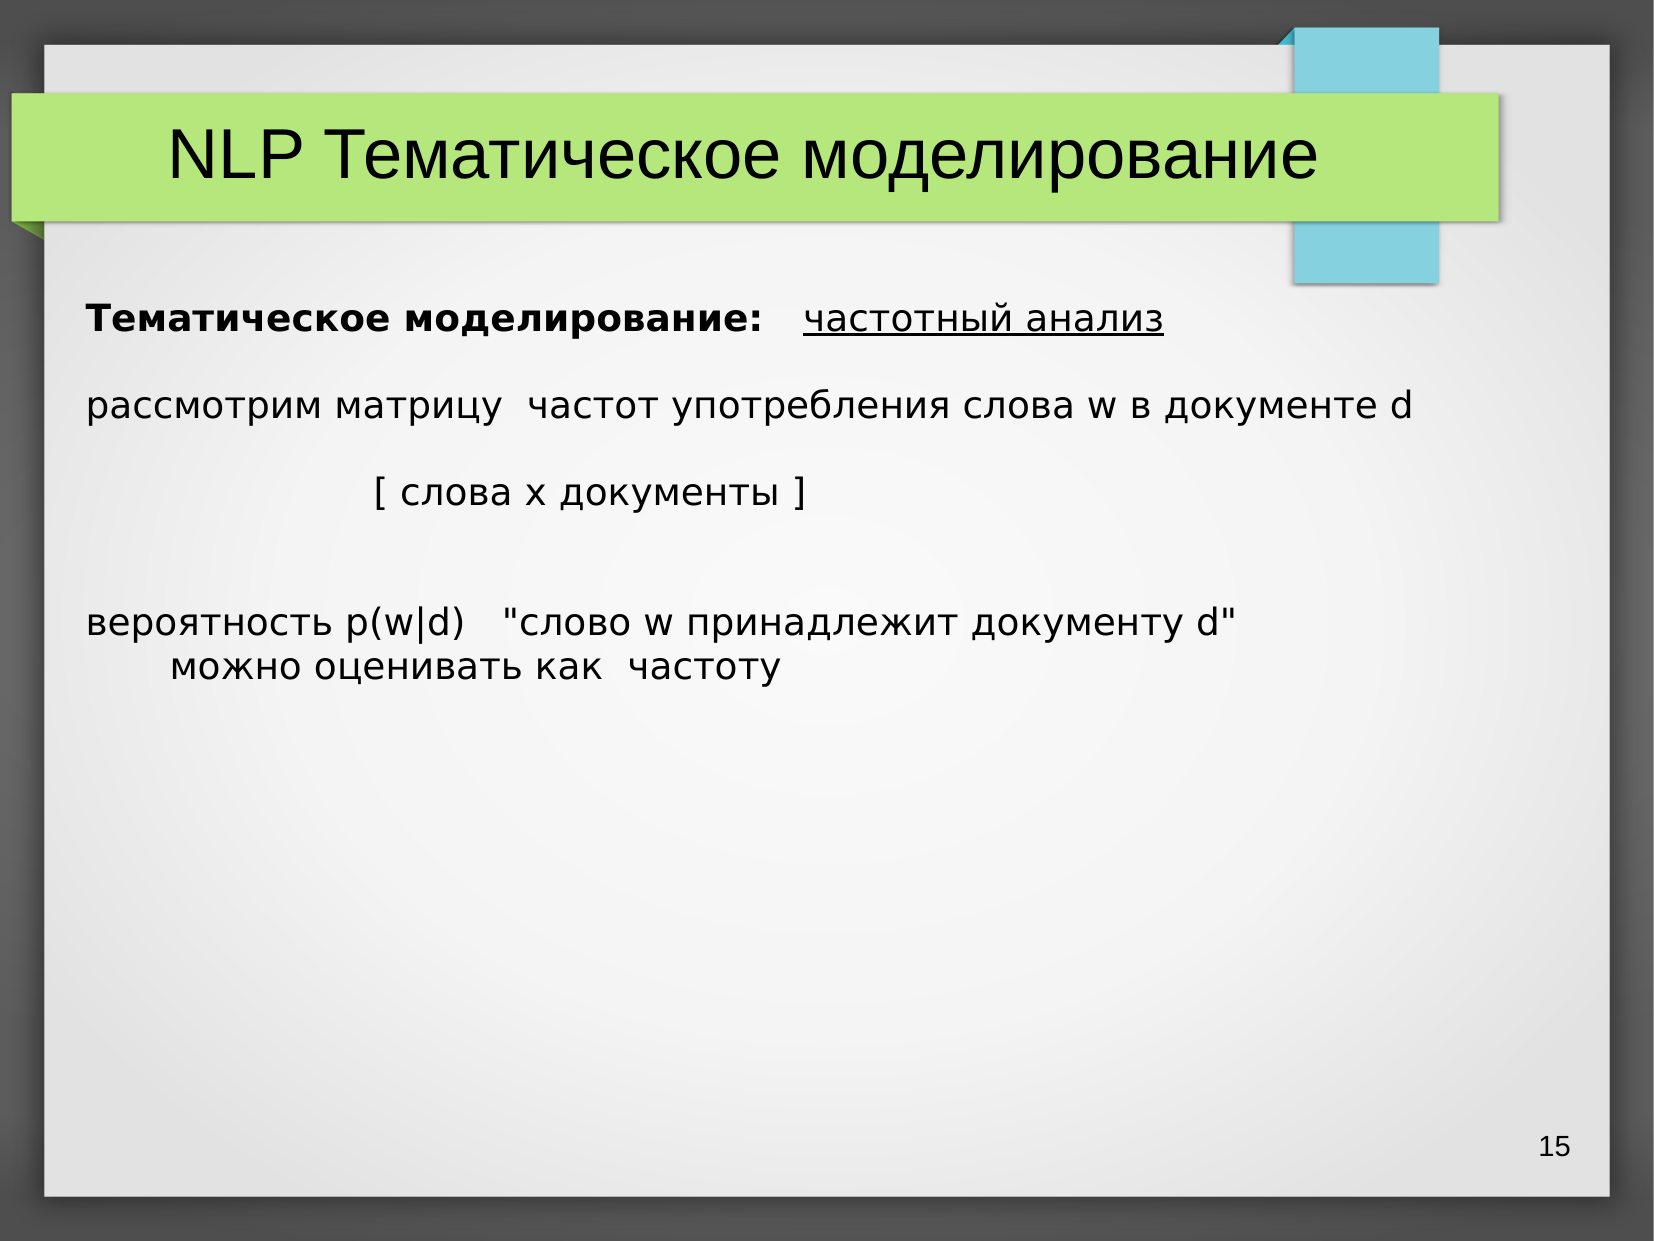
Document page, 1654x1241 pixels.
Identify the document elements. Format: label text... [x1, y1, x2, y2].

title NLP Тематическое моделирование [82, 114, 1406, 194]
picture [0, 0, 1654, 1241]
text_box Тематическое моделирование: частотный анализ рассмотрим матрицу частот употребления слова w в документе d [ слова x документы ] вероятность p(w|d) "слово w принадлежит документу d" можно оценивать как частоту [70, 289, 1595, 863]
